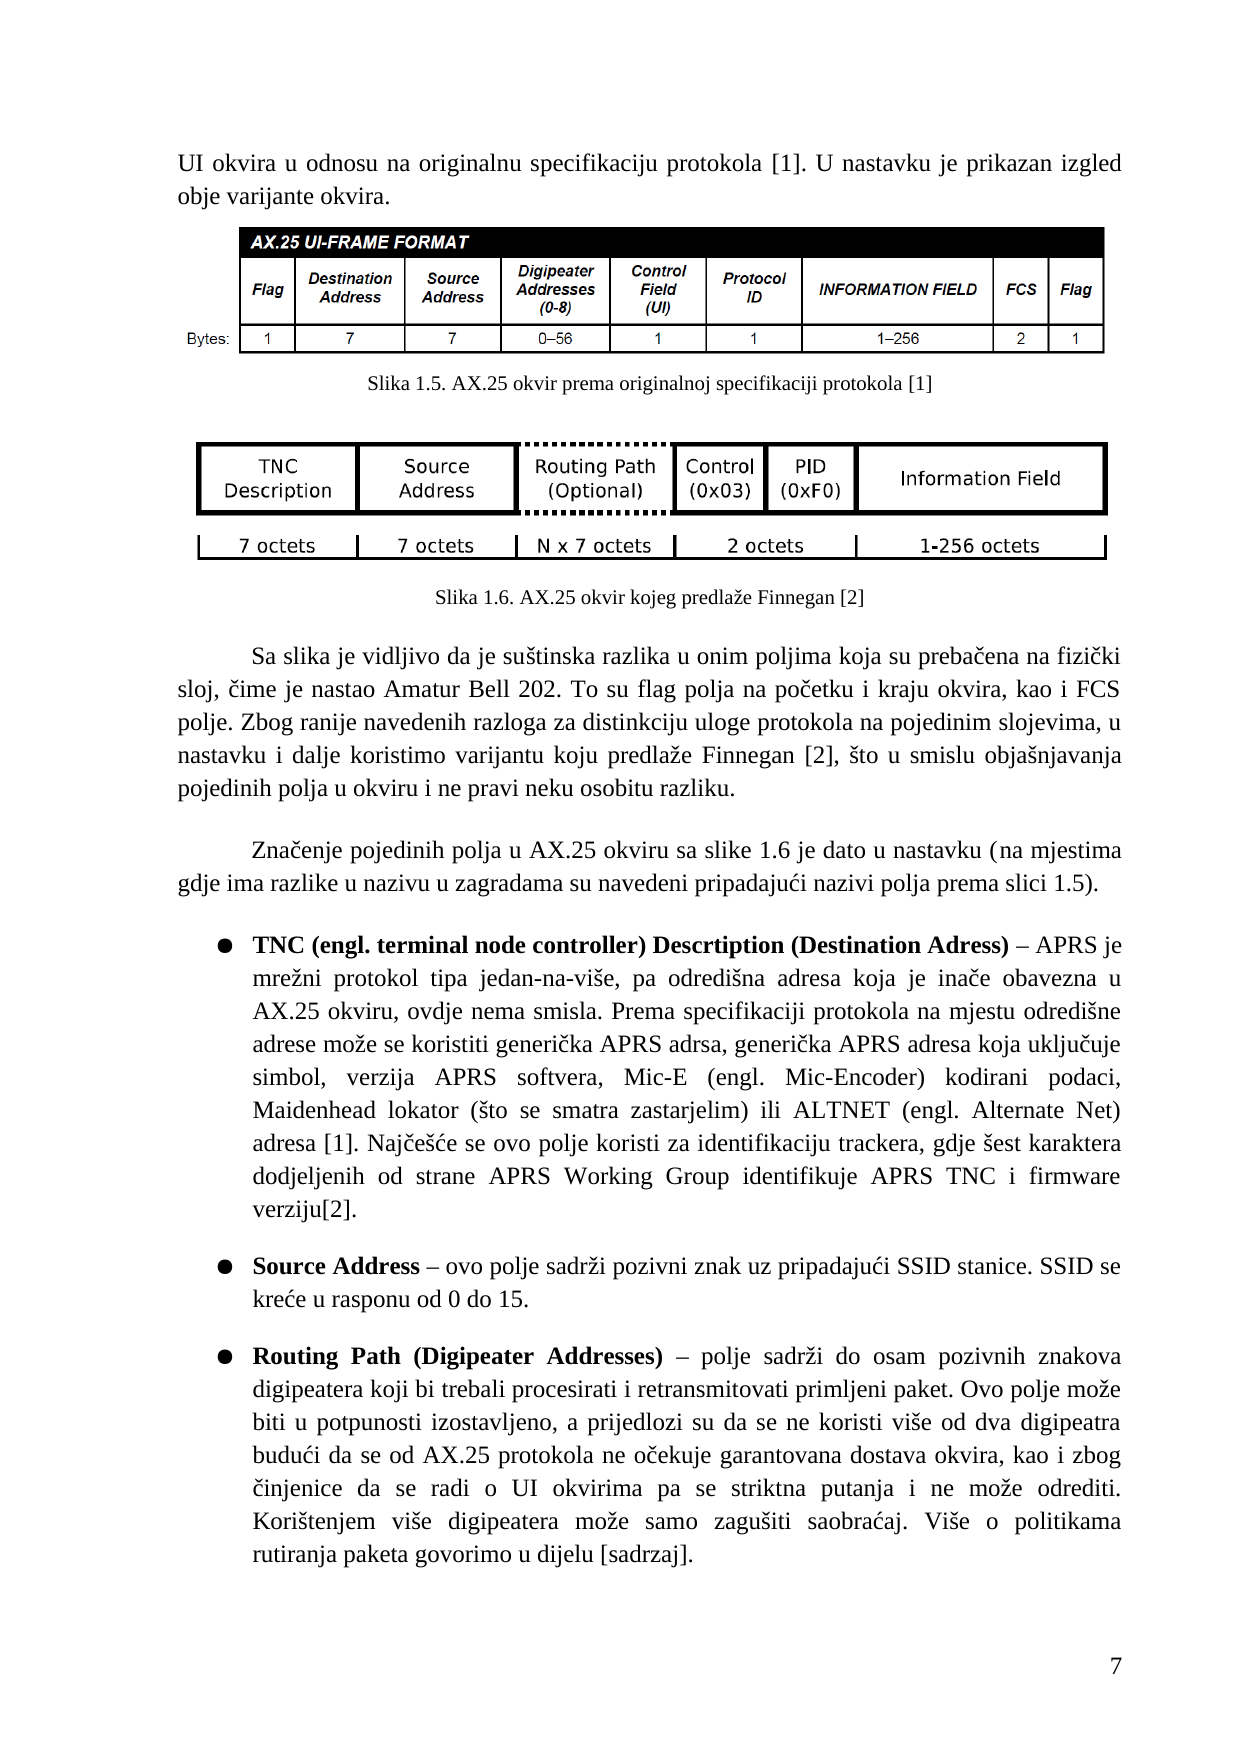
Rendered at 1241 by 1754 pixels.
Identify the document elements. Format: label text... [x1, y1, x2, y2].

text Slika 1.6. AX.25 okvir kojeg predlaže Finnegan [2] [177, 582, 1122, 609]
text UI okvira u odnosu na originalnu specifikaciju protokola [1]. U nastavku je prikazan izgled obje varijante okvira. [177, 148, 1122, 209]
list Source Address – ovo polje sadrži pozivni znak uz pripadajući SSID stanice. SSID se kreće u rasponu od 0 do 15. [215, 1251, 1122, 1313]
list Routing Path (Digipeater Addresses) – polje sadrži do osam pozivnih znakova digipeatera koji bi trebali procesirati i retransmitovati primljeni paket. Ovo polje može biti u potpunosti izostavljeno, a prijedlozi su da se ne koristi više od dva digipeatra budući da se od AX.25 protokola ne očekuje garantovana dostava okvira, kao i zbog činjenice da se radi o UI okvirima pa se striktna putanja i ne može odrediti. Korištenjem više digipeatera može samo zagušiti saobraćaj. Više o politikama rutiranja paketa govorimo u dijelu [sadrzaj]. [215, 1341, 1122, 1568]
text Sa slika je vidljivo da je suštinska razlika u onim poljima koja su prebačena na fizički sloj, čime je nastao Amatur Bell 202. To su flag polja na početku i kraju okvira, kao i FCS polje. Zbog ranije navedenih razloga za distinkciju uloge protokola na pojedinim slojevima, u nastavku i dalje koristimo varijantu koju predlaže Finnegan [2], što u smislu objašnjavanja pojedinih polja u okviru i ne pravi neku osobitu razliku. [177, 641, 1122, 802]
text Značenje pojedinih polja u AX.25 okviru sa slike 1.6 je dato u nastavku (na mjestima gdje ima razlike u nazivu u zagradama su navedeni pripadajući nazivi polja prema slici 1.5). [177, 835, 1122, 897]
picture [177, 213, 1123, 368]
list TNC (engl. terminal node controller) Descrtiption (Destination Adress) – APRS je mrežni protokol tipa jedan-na-više, pa odredišna adresa koja je inače obavezna u AX.25 okviru, ovdje nema smisla. Prema specifikaciji protokola na mjestu odredišne adrese može se koristiti generička APRS adrsa, generička APRS adresa koja uključuje simbol, verzija APRS softvera, Mic-E (engl. Mic-Encoder) kodirani podaci, Maidenhead lokator (što se smatra zastarjelim) ili ALTNET (engl. Alternate Net) adresa [1]. Najčešće se ovo polje koristi za identifikaciju trackera, gdje šest karaktera dodjeljenih od strane APRS Working Group identifikuje APRS TNC i firmware verziju[2]. [215, 930, 1122, 1223]
text Slika 1.5. AX.25 okvir prema originalnoj specifikaciji protokola [1] [177, 368, 1122, 395]
picture [177, 427, 1123, 582]
